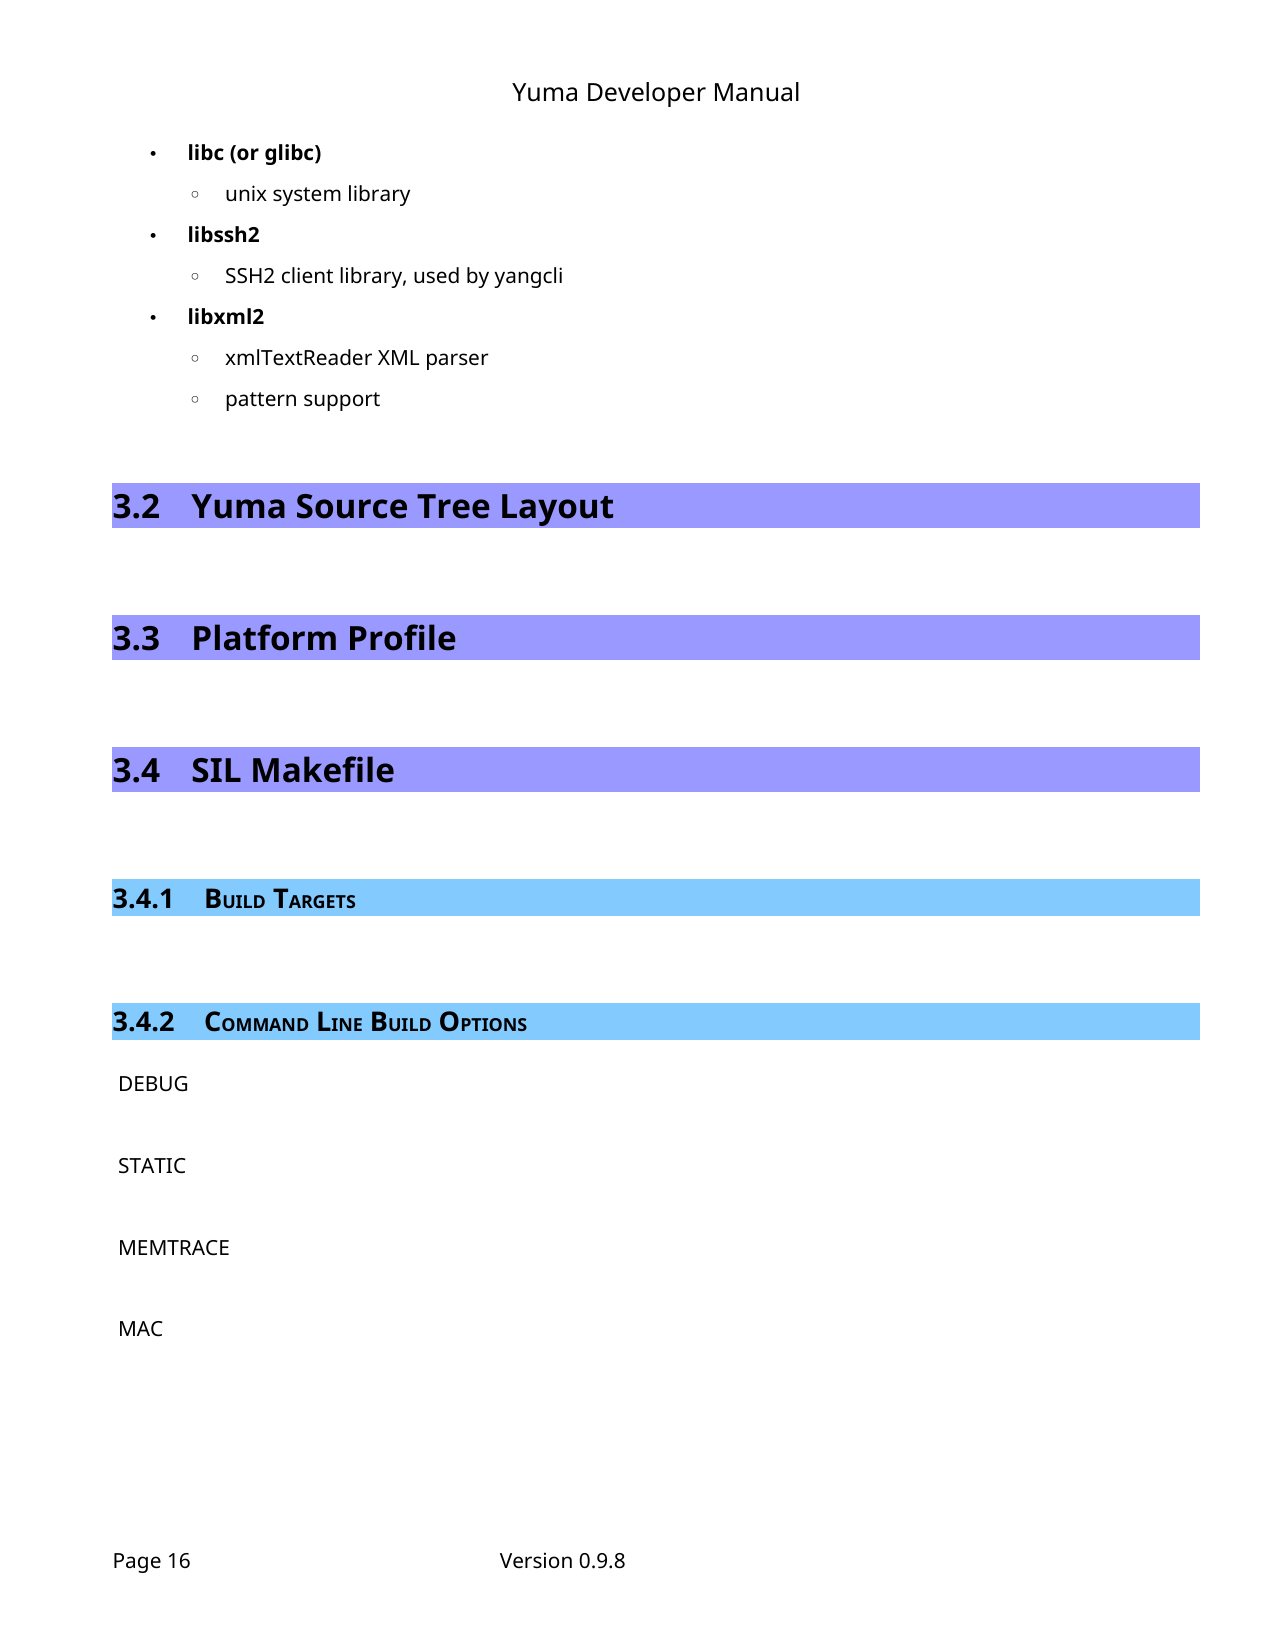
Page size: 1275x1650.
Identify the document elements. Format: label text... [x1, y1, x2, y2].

list xmlTextReader XML parser [187, 343, 1200, 372]
list pattern support [187, 384, 1200, 413]
subtitle Platform Profile [112, 615, 1200, 660]
list libc (or glibc) [150, 138, 1200, 167]
list libxml2 [150, 302, 1200, 331]
text MEMTRACE [112, 1233, 1200, 1261]
subtitle Yuma Source Tree Layout [112, 483, 1200, 528]
list SSH2 client library, used by yangcli [187, 261, 1200, 290]
subtitle Command Line Build Options [112, 1003, 1200, 1040]
text MAC [112, 1314, 1200, 1343]
list libssh2 [150, 220, 1200, 249]
text DEBUG [112, 1069, 1200, 1097]
text STATIC [112, 1151, 1200, 1179]
subtitle Build Targets [112, 879, 1200, 916]
list unix system library [187, 179, 1200, 208]
subtitle SIL Makefile [112, 747, 1200, 792]
